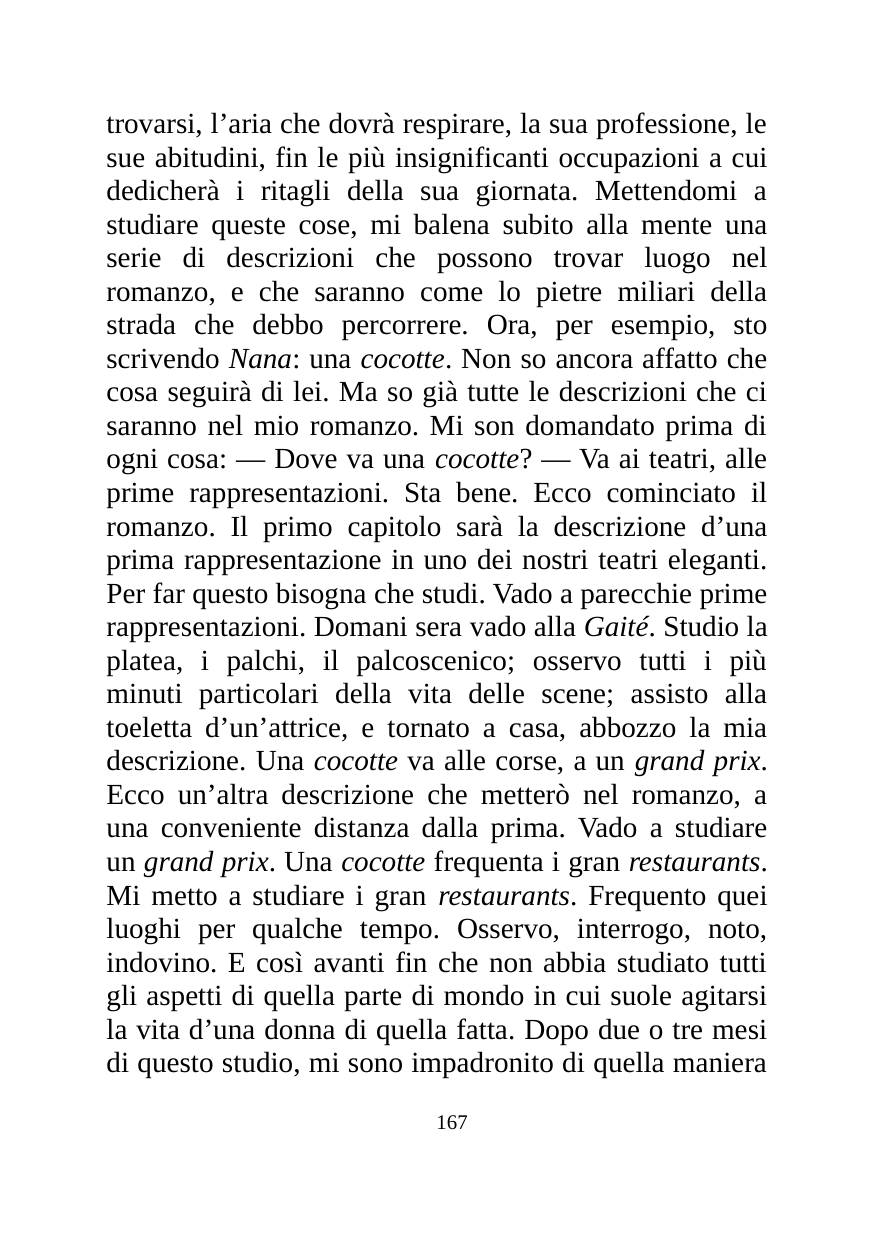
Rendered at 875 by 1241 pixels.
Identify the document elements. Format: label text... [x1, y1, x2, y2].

text trovarsi, l’aria che dovrà respirare, la sua professione, le sue abitudini, fin le più insignificanti occupazioni a cui dedicherà i ritagli della sua giornata. Mettendomi a studiare queste cose, mi balena subito alla mente una serie di descrizioni che possono trovar luogo nel romanzo, e che saranno come lo pietre miliari della strada che debbo percorrere. Ora, per esempio, sto scrivendo Nana: una cocotte. Non so ancora affatto che cosa seguirà di lei. Ma so già tutte le descrizioni che ci saranno nel mio romanzo. Mi son domandato prima di ogni cosa: — Dove va una cocotte? — Va ai teatri, alle prime rappresentazioni. Sta bene. Ecco cominciato il romanzo. Il primo capitolo sarà la descrizione d’una prima rappresentazione in uno dei nostri teatri eleganti. Per far questo bisogna che studi. Vado a parecchie prime rappresentazioni. Domani sera vado alla Gaité. Studio la platea, i palchi, il palcoscenico; osservo tutti i più minuti particolari della vita delle scene; assisto alla toeletta d’un’attrice, e tornato a casa, abbozzo la mia descrizione. Una cocotte va alle corse, a un grand prix. Ecco un’altra descrizione che metterò nel romanzo, a una conveniente distanza dalla prima. Vado a studiare un grand prix. Una cocotte frequenta i gran restaurants. Mi metto a studiare i gran restaurants. Frequento quei luoghi per qualche tempo. Osservo, interrogo, noto, indovino. E così avanti fin che non abbia studiato tutti gli aspetti di quella parte di mondo in cui suole agitarsi la vita d’una donna di quella fatta. Dopo due o tre mesi di questo studio, mi sono impadronito di quella maniera [106, 106, 768, 1079]
